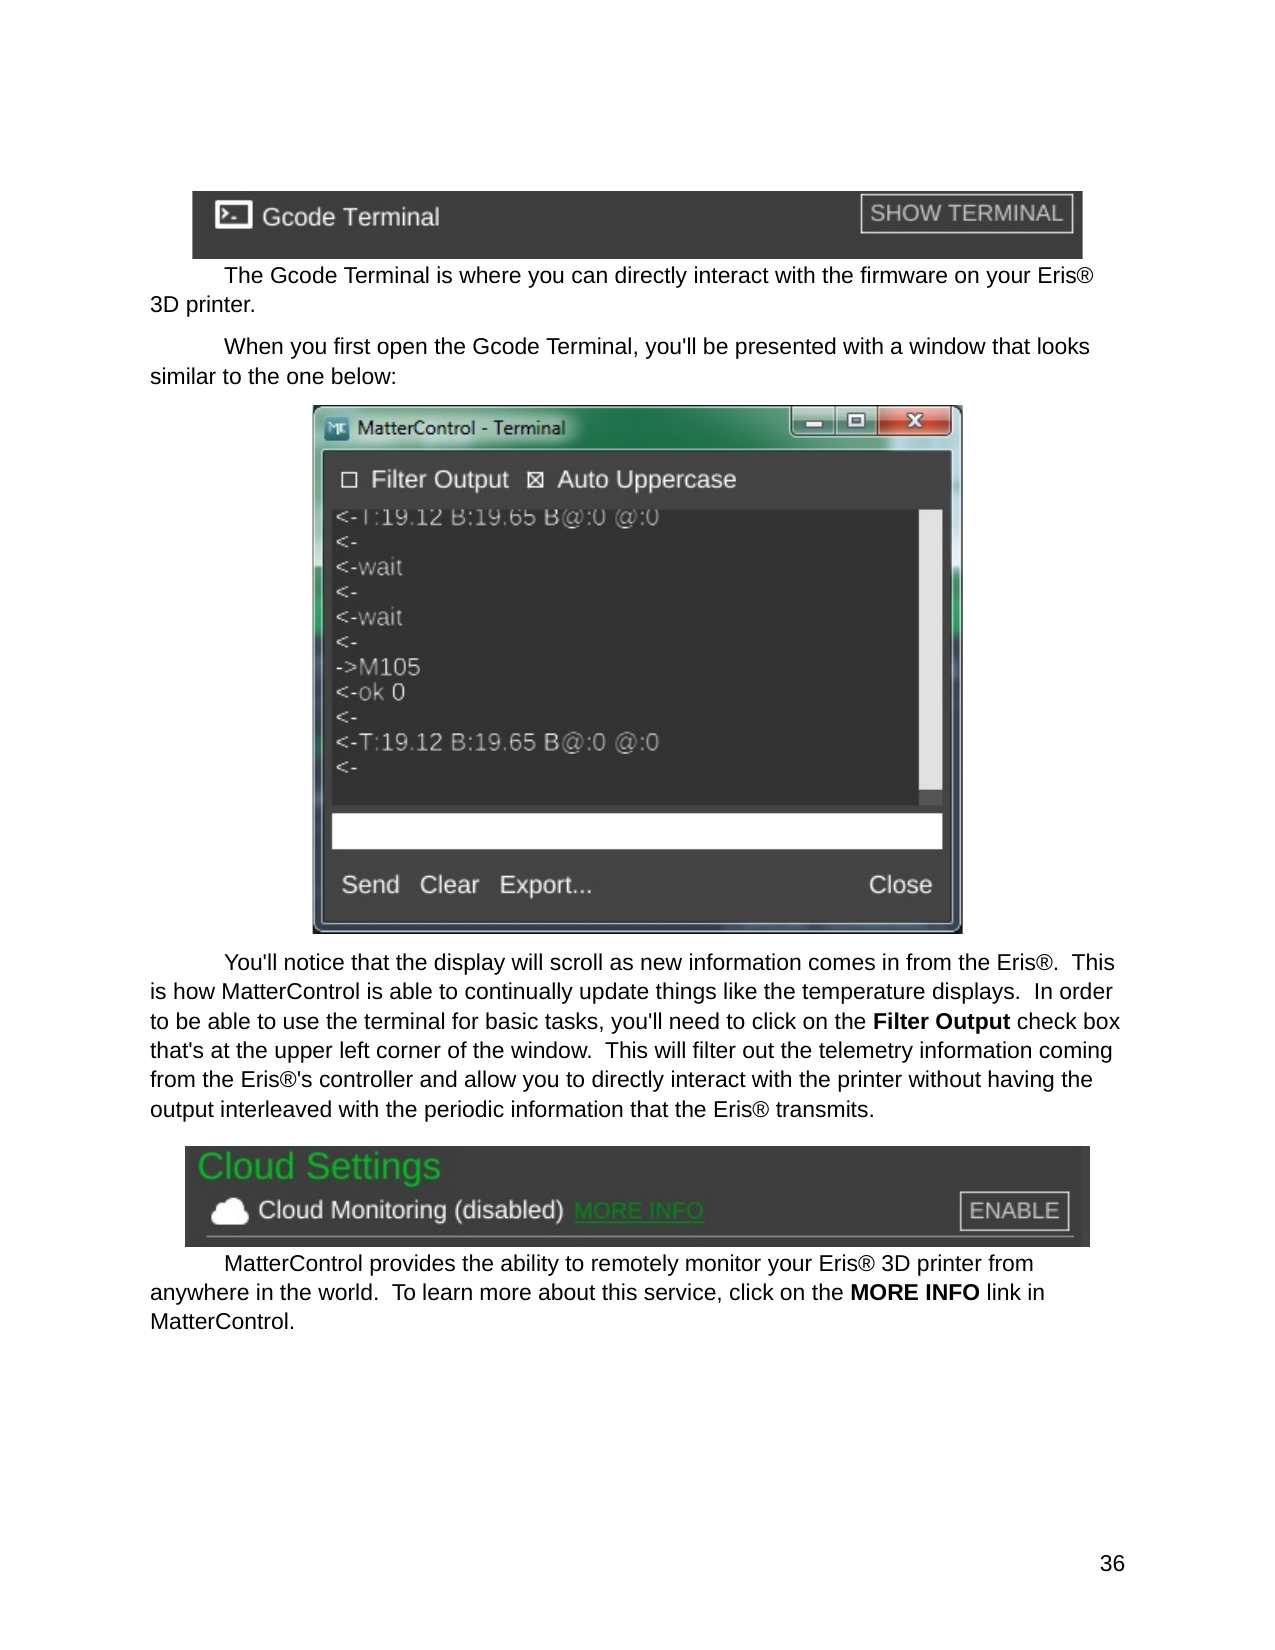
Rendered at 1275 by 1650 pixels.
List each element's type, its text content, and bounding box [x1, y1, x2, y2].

picture [185, 1146, 1090, 1247]
text When you first open the Gcode Terminal, you'll be presented with a window that looks similar to the one below: [150, 334, 1125, 389]
picture [192, 191, 1083, 259]
text MatterControl provides the ability to remotely monitor your Eris® 3D printer from anywhere in the world. To learn more about this service, click on the MORE INFO link in MatterControl. [150, 1138, 1125, 1335]
picture [312, 405, 963, 934]
text The Gcode Terminal is where you can directly interact with the firmware on your Eris® 3D printer. [150, 259, 1125, 318]
text You'll notice that the display will scroll as new information comes in from the Eris®. This is how MatterControl is able to continually update things like the temperature displays. In order to be able to use the terminal for basic tasks, you'll need to click on the Filter Output check box that's at the upper left corner of the window. This will filter out the telemetry information coming from the Eris®'s controller and allow you to directly interact with the printer without having the output interleaved with the periodic information that the Eris® transmits. [150, 950, 1125, 1122]
